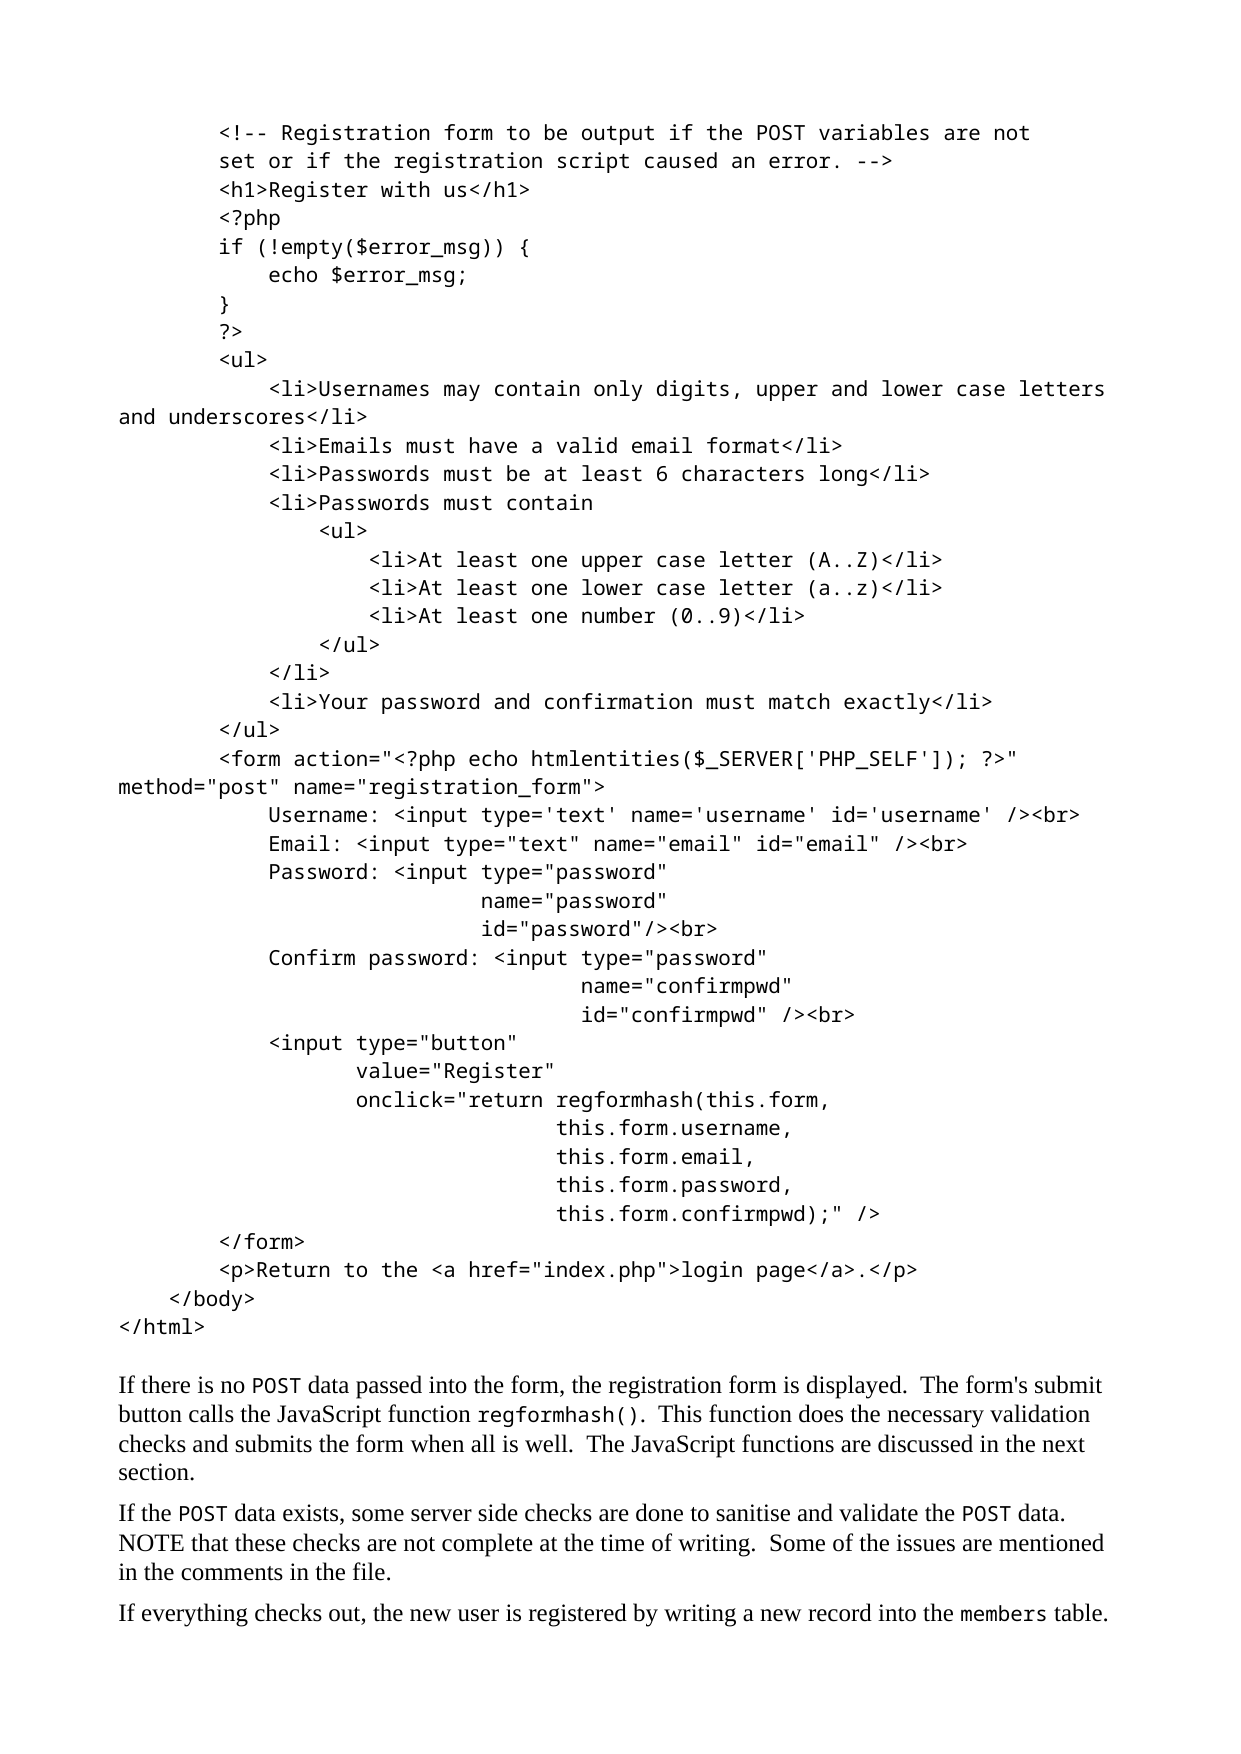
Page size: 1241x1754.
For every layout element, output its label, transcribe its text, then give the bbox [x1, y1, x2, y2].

text if (!empty($error_msg)) { [118, 232, 1122, 260]
text id="confirmpwd" /><br> [118, 1000, 1122, 1028]
text <li>Passwords must be at least 6 characters long</li> [118, 459, 1122, 488]
text <ul> [118, 346, 1122, 374]
text <li>Emails must have a valid email format</li> [118, 431, 1122, 459]
text <li>At least one lower case letter (a..z)</li> [118, 573, 1122, 602]
text name="confirmpwd" [118, 971, 1122, 1000]
text <li>Passwords must contain [118, 488, 1122, 516]
text <li>At least one number (0..9)</li> [118, 602, 1122, 630]
text this.form.confirmpwd);" /> [118, 1199, 1122, 1227]
text <li>At least one upper case letter (A..Z)</li> [118, 545, 1122, 573]
text <h1>Register with us</h1> [118, 175, 1122, 203]
text name="password" [118, 886, 1122, 914]
text set or if the registration script caused an error. --> [118, 147, 1122, 175]
text <form action="<?php echo htmlentities($_SERVER['PHP_SELF']); ?>" method="post" name="registration_form"> [118, 744, 1122, 801]
text <li>Your password and confirmation must match exactly</li> [118, 687, 1122, 715]
text ?> [118, 317, 1122, 346]
text this.form.username, [118, 1113, 1122, 1142]
text <?php [118, 203, 1122, 232]
text </html> [118, 1312, 1122, 1341]
text <p>Return to the <a href="index.php">login page</a>.</p> [118, 1256, 1122, 1284]
text value="Register" [118, 1057, 1122, 1085]
text </ul> [118, 715, 1122, 744]
text If there is no POST data passed into the form, the registration form is displayed. The form's submit button calls the JavaScript function regformhash(). This function does the necessary validation checks and submits the form when all is well. The JavaScript functions are discussed in the next section. [118, 1370, 1122, 1486]
text Username: <input type='text' name='username' id='username' /><br> [118, 801, 1122, 829]
text <ul> [118, 516, 1122, 545]
text echo $error_msg; [118, 260, 1122, 289]
text id="password"/><br> [118, 914, 1122, 943]
text <input type="button" [118, 1028, 1122, 1057]
text </body> [118, 1284, 1122, 1312]
text this.form.password, [118, 1170, 1122, 1199]
text </ul> [118, 630, 1122, 658]
text If everything checks out, the new user is registered by writing a new record into the members table. [118, 1598, 1122, 1627]
text Password: <input type="password" [118, 857, 1122, 886]
text onclick="return regformhash(this.form, [118, 1085, 1122, 1113]
text <!-- Registration form to be output if the POST variables are not [118, 118, 1122, 147]
text Confirm password: <input type="password" [118, 943, 1122, 971]
text } [118, 289, 1122, 317]
text this.form.email, [118, 1142, 1122, 1170]
text </form> [118, 1227, 1122, 1256]
text If the POST data exists, some server side checks are done to sanitise and validate the POST data. NOTE that these checks are not complete at the time of writing. Some of the issues are mentioned in the comments in the file. [118, 1498, 1122, 1586]
text <li>Usernames may contain only digits, upper and lower case letters and underscores</li> [118, 374, 1122, 431]
text Email: <input type="text" name="email" id="email" /><br> [118, 829, 1122, 857]
text </li> [118, 658, 1122, 687]
